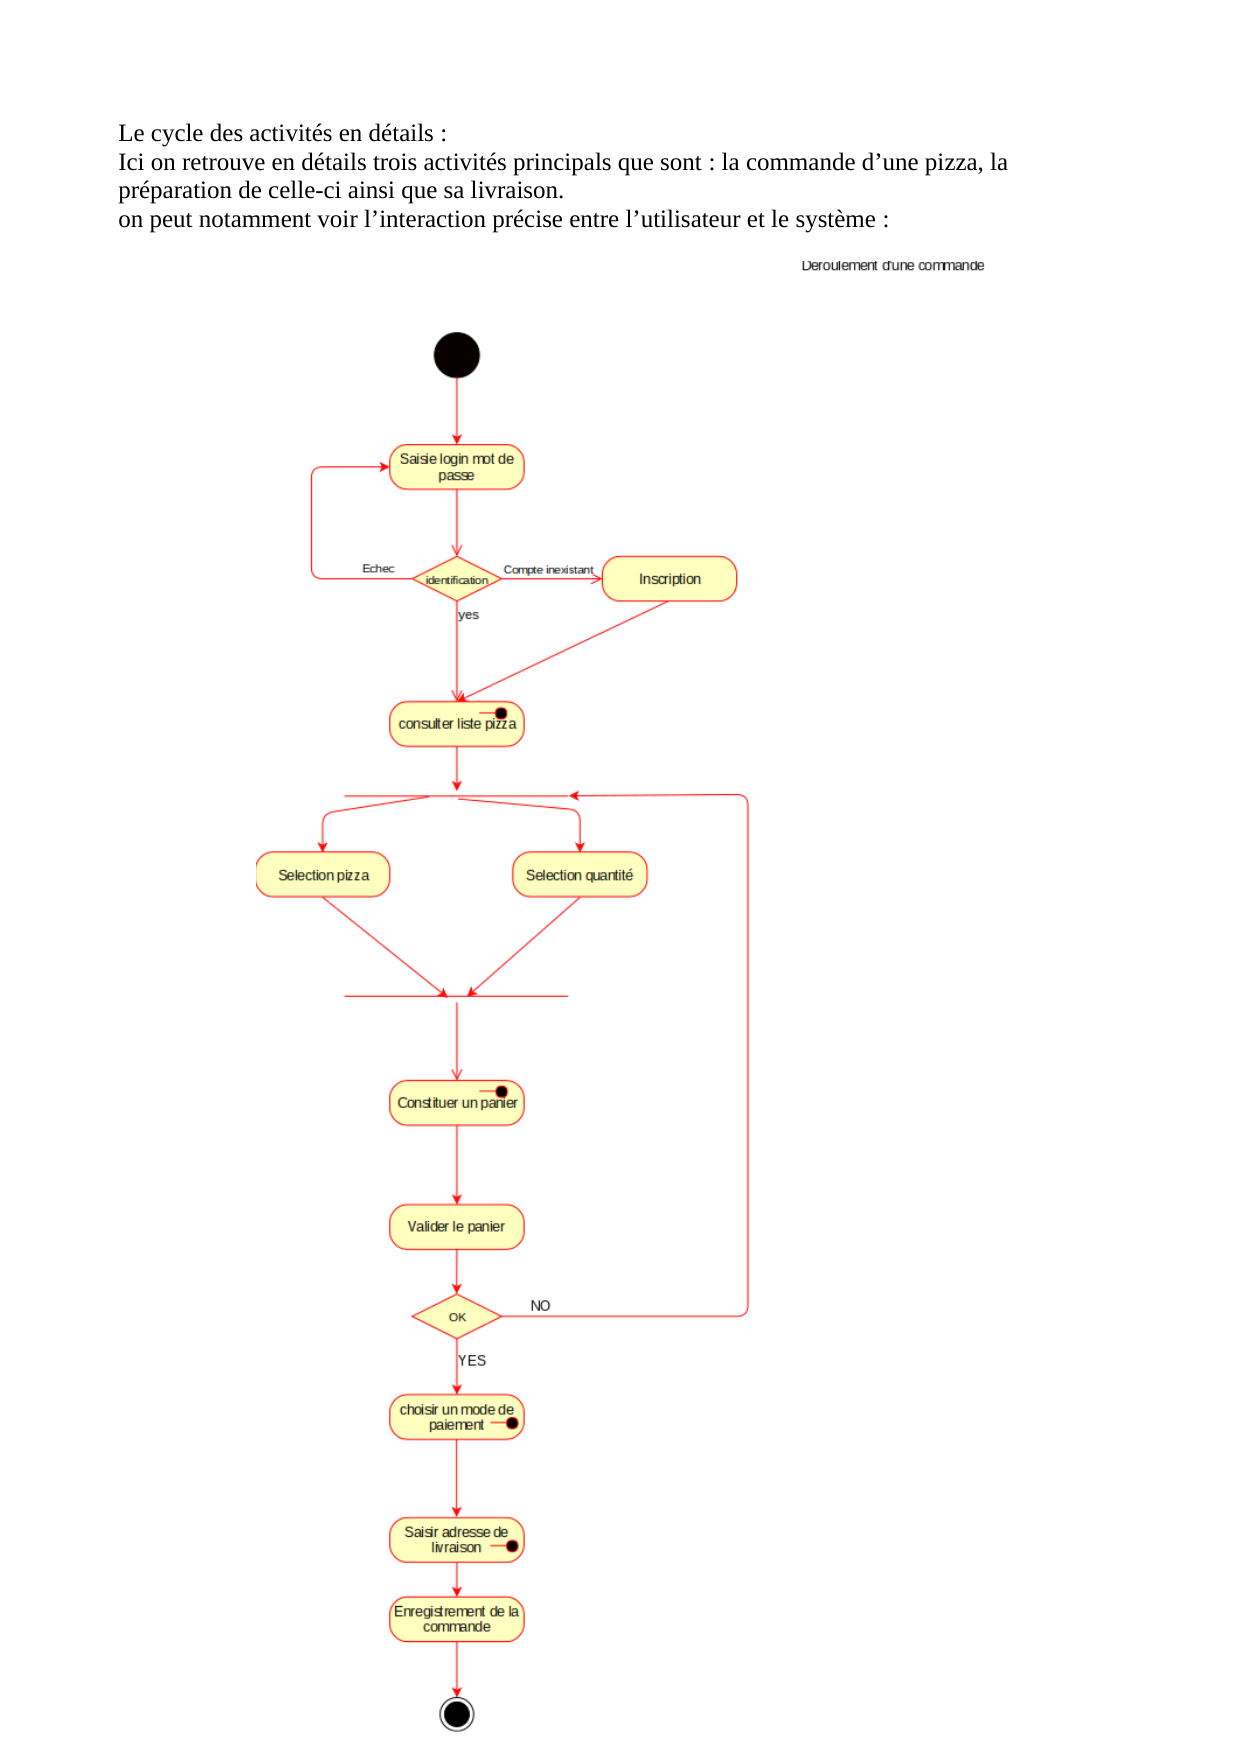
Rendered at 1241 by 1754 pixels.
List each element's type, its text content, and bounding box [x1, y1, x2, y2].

text on peut notamment voir l’interaction précise entre l’utilisateur et le système : [118, 204, 1122, 233]
text Ici on retrouve en détails trois activités principals que sont : la commande d’une pizza, la préparation de celle-ci ainsi que sa livraison. [118, 147, 1122, 204]
text Le cycle des activités en détails : [118, 118, 1122, 147]
picture [256, 261, 985, 1732]
